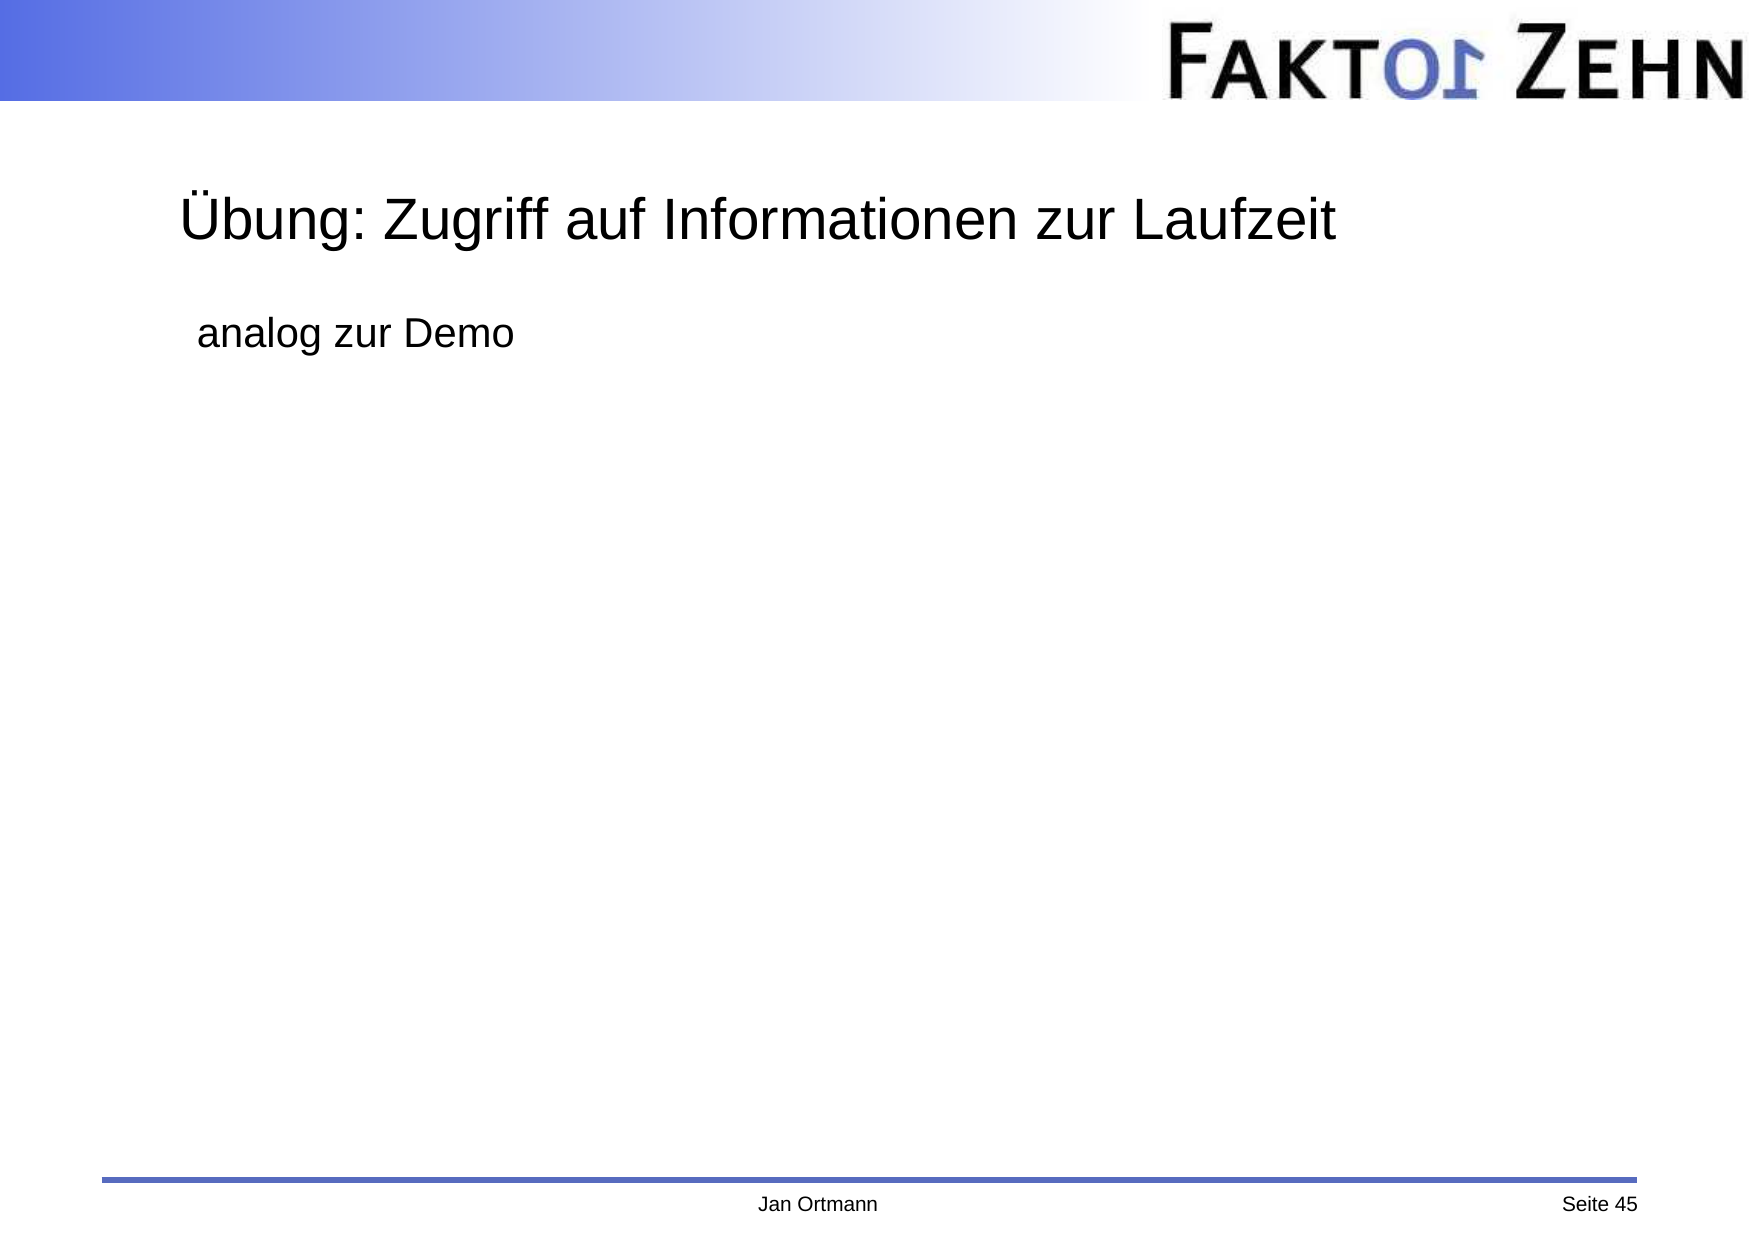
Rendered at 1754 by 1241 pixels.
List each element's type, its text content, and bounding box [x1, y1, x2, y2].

list analog zur Demo [179, 310, 1576, 1078]
picture [1162, 7, 1752, 100]
title Übung: Zugriff auf Informationen zur Laufzeit [179, 142, 1576, 296]
